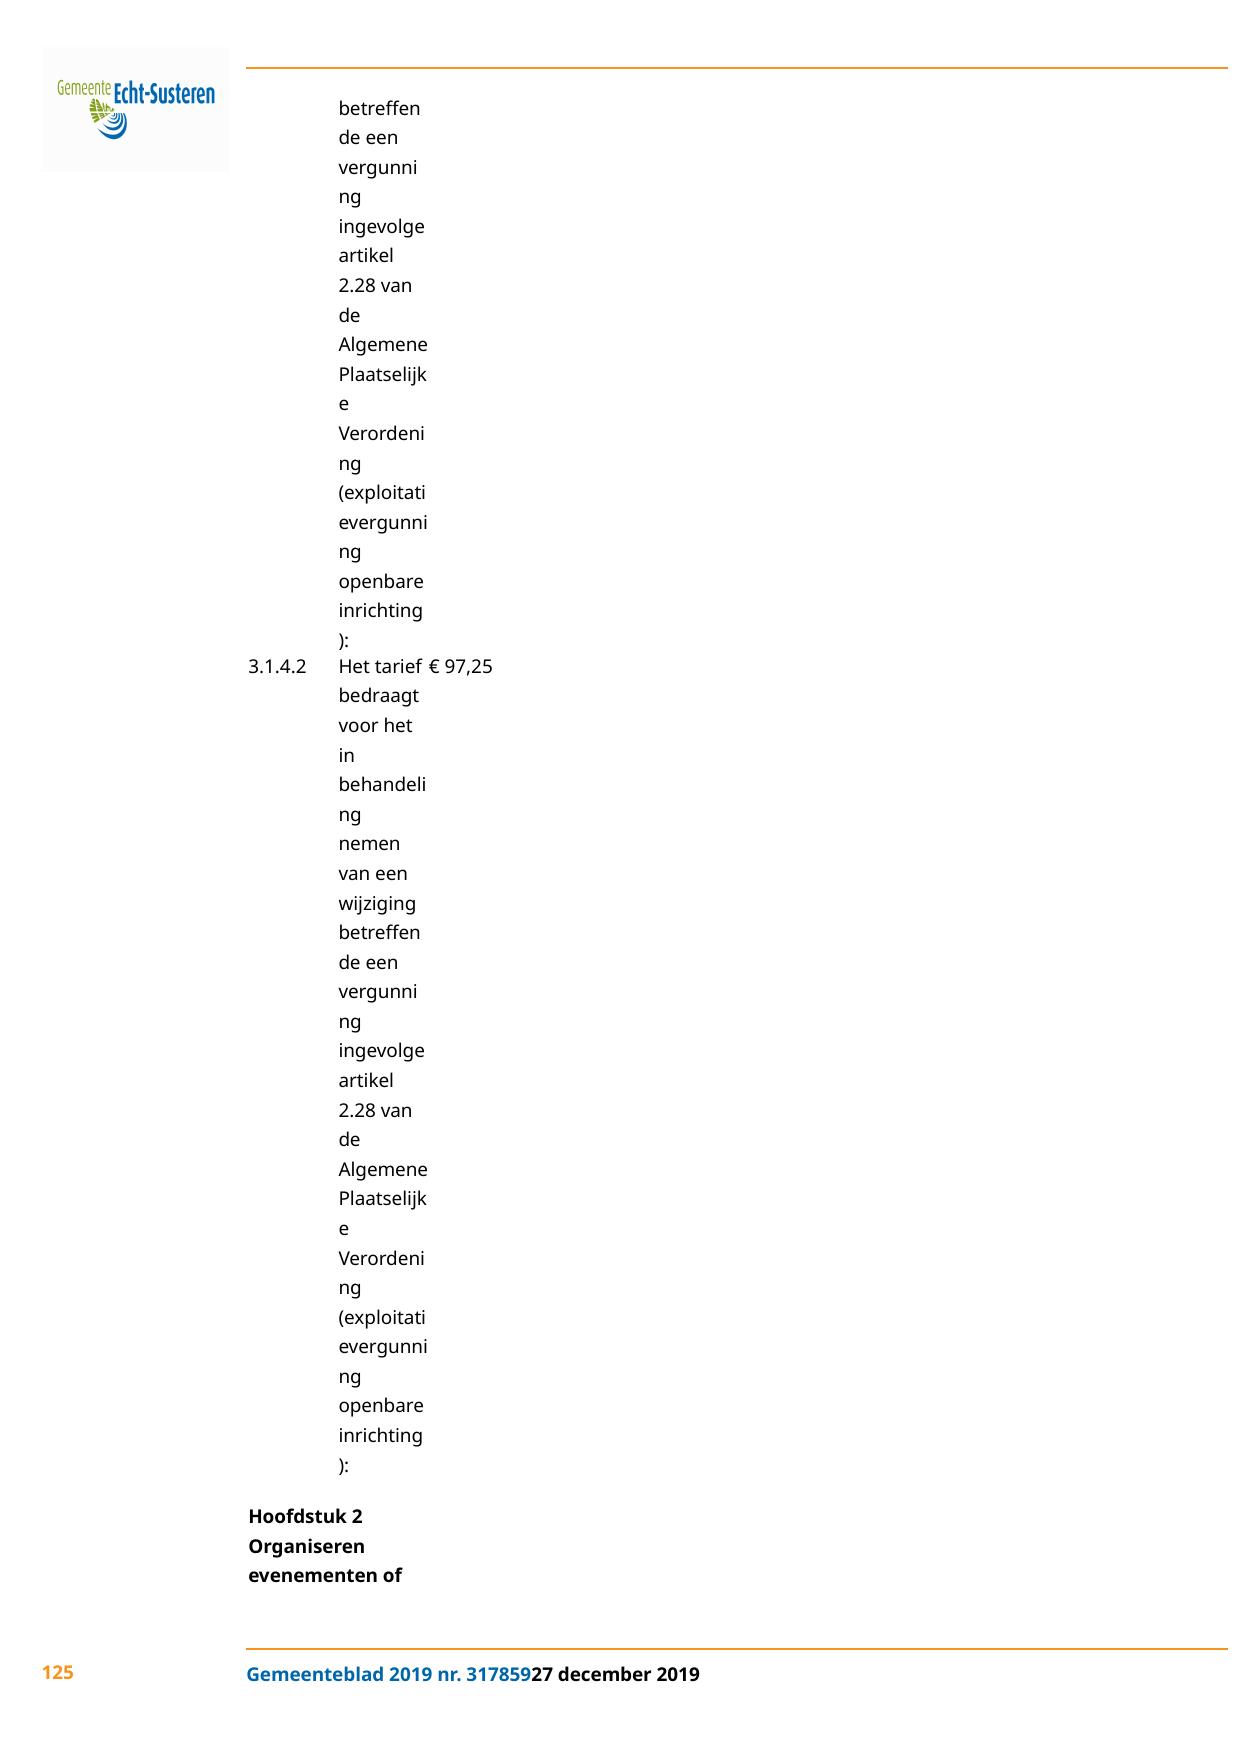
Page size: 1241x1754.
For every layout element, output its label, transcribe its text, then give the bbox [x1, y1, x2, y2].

table_cell [519, 1503, 700, 1588]
table_cell Het tarief bedraagt voor het in behandeling nemen van een wijziging betreffende een vergunning ingevolge artikel 2.28 van de Algemene Plaatselijke Verordening (exploitatievergunning openbare inrichting): [338, 653, 429, 1477]
table_cell Hoofdstuk 2 Organiseren evenementen of [248, 1503, 429, 1588]
table_cell betreffende een vergunning ingevolge artikel 2.28 van de Algemene Plaatselijke Verordening (exploitatievergunning openbare inrichting): [338, 95, 429, 653]
picture [41, 47, 231, 172]
table_cell [429, 1503, 519, 1588]
table_cell € 97,25 [429, 653, 519, 1477]
table_cell [248, 95, 338, 653]
table_cell 3.1.4.2 [248, 653, 338, 1477]
table_cell [519, 653, 700, 1477]
table_cell [519, 95, 700, 653]
table_cell [429, 95, 519, 653]
table_cell [429, 1478, 519, 1503]
table_cell [248, 1478, 338, 1503]
table_cell [519, 1478, 700, 1503]
table_cell [338, 1478, 429, 1503]
